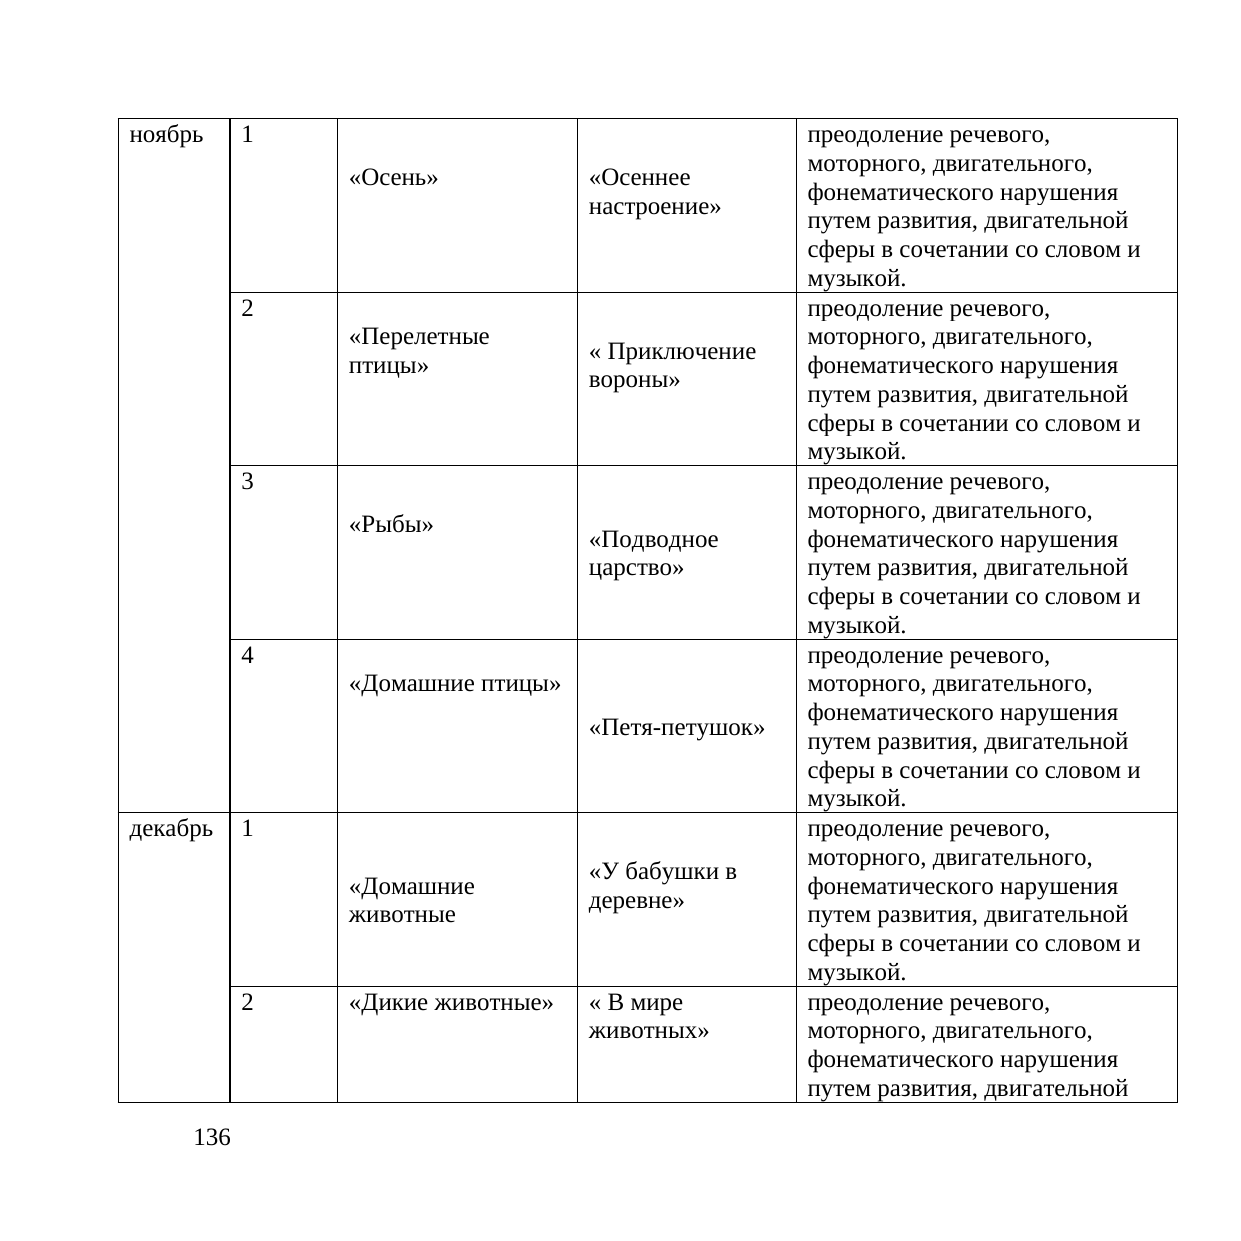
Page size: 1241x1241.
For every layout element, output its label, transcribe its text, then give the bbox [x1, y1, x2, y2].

table_cell [1216, 639, 1220, 812]
table_cell 1 [231, 119, 337, 292]
table_cell « Приключение вороны» [578, 293, 796, 465]
table_cell преодоление речевого, моторного, двигательного, фонематического нарушения путем развития, двигательной сферы в сочетании со словом и музыкой. [797, 813, 1177, 986]
table_cell 4 [231, 640, 337, 812]
table_cell «Петя-петушок» [578, 640, 796, 812]
table_cell [1178, 812, 1216, 986]
table_cell 1 [231, 813, 337, 986]
table_cell «Домашние животные [338, 813, 577, 986]
table_cell [1178, 292, 1216, 465]
table_cell «Домашние птицы» [338, 640, 577, 812]
table_cell «Осеннее настроение» [578, 119, 796, 292]
table_cell «Подводное царство» [578, 466, 796, 639]
table_cell [1178, 118, 1216, 292]
table_cell преодоление речевого, моторного, двигательного, фонематического нарушения путем развития, двигательной сферы в сочетании со словом и музыкой. [797, 466, 1177, 639]
table_cell [1178, 465, 1216, 639]
table_cell [1216, 812, 1220, 986]
table_cell ноябрь [119, 119, 229, 812]
table_cell преодоление речевого, моторного, двигательного, фонематического нарушения путем развития, двигательной сферы в сочетании со словом и музыкой. [797, 293, 1177, 465]
table_cell преодоление речевого, моторного, двигательного, фонематического нарушения путем развития, двигательной сферы в сочетании со словом и музыкой. [797, 119, 1177, 292]
table_cell «Осень» [338, 119, 577, 292]
table_cell [1216, 986, 1220, 1102]
table_cell « В мире животных» [578, 987, 796, 1102]
table_cell «Рыбы» [338, 466, 577, 639]
table_cell 2 [231, 293, 337, 465]
table_cell 2 [231, 987, 337, 1102]
table_cell [1178, 639, 1216, 812]
table_cell «Перелетные птицы» [338, 293, 577, 465]
table_cell [1216, 118, 1220, 292]
table_cell [1216, 465, 1220, 639]
table_cell «У бабушки в деревне» [578, 813, 796, 986]
table_cell «Дикие животные» [338, 987, 577, 1102]
table_cell преодоление речевого, моторного, двигательного, фонематического нарушения путем развития, двигательной сферы в сочетании со словом и музыкой. [797, 640, 1177, 812]
table_cell [1216, 292, 1220, 465]
table_cell декабрь [119, 813, 229, 1102]
table_cell [1178, 986, 1216, 1102]
table_cell преодоление речевого, моторного, двигательного, фонематического нарушения путем развития, двигательной [797, 987, 1177, 1102]
table_cell 3 [231, 466, 337, 639]
